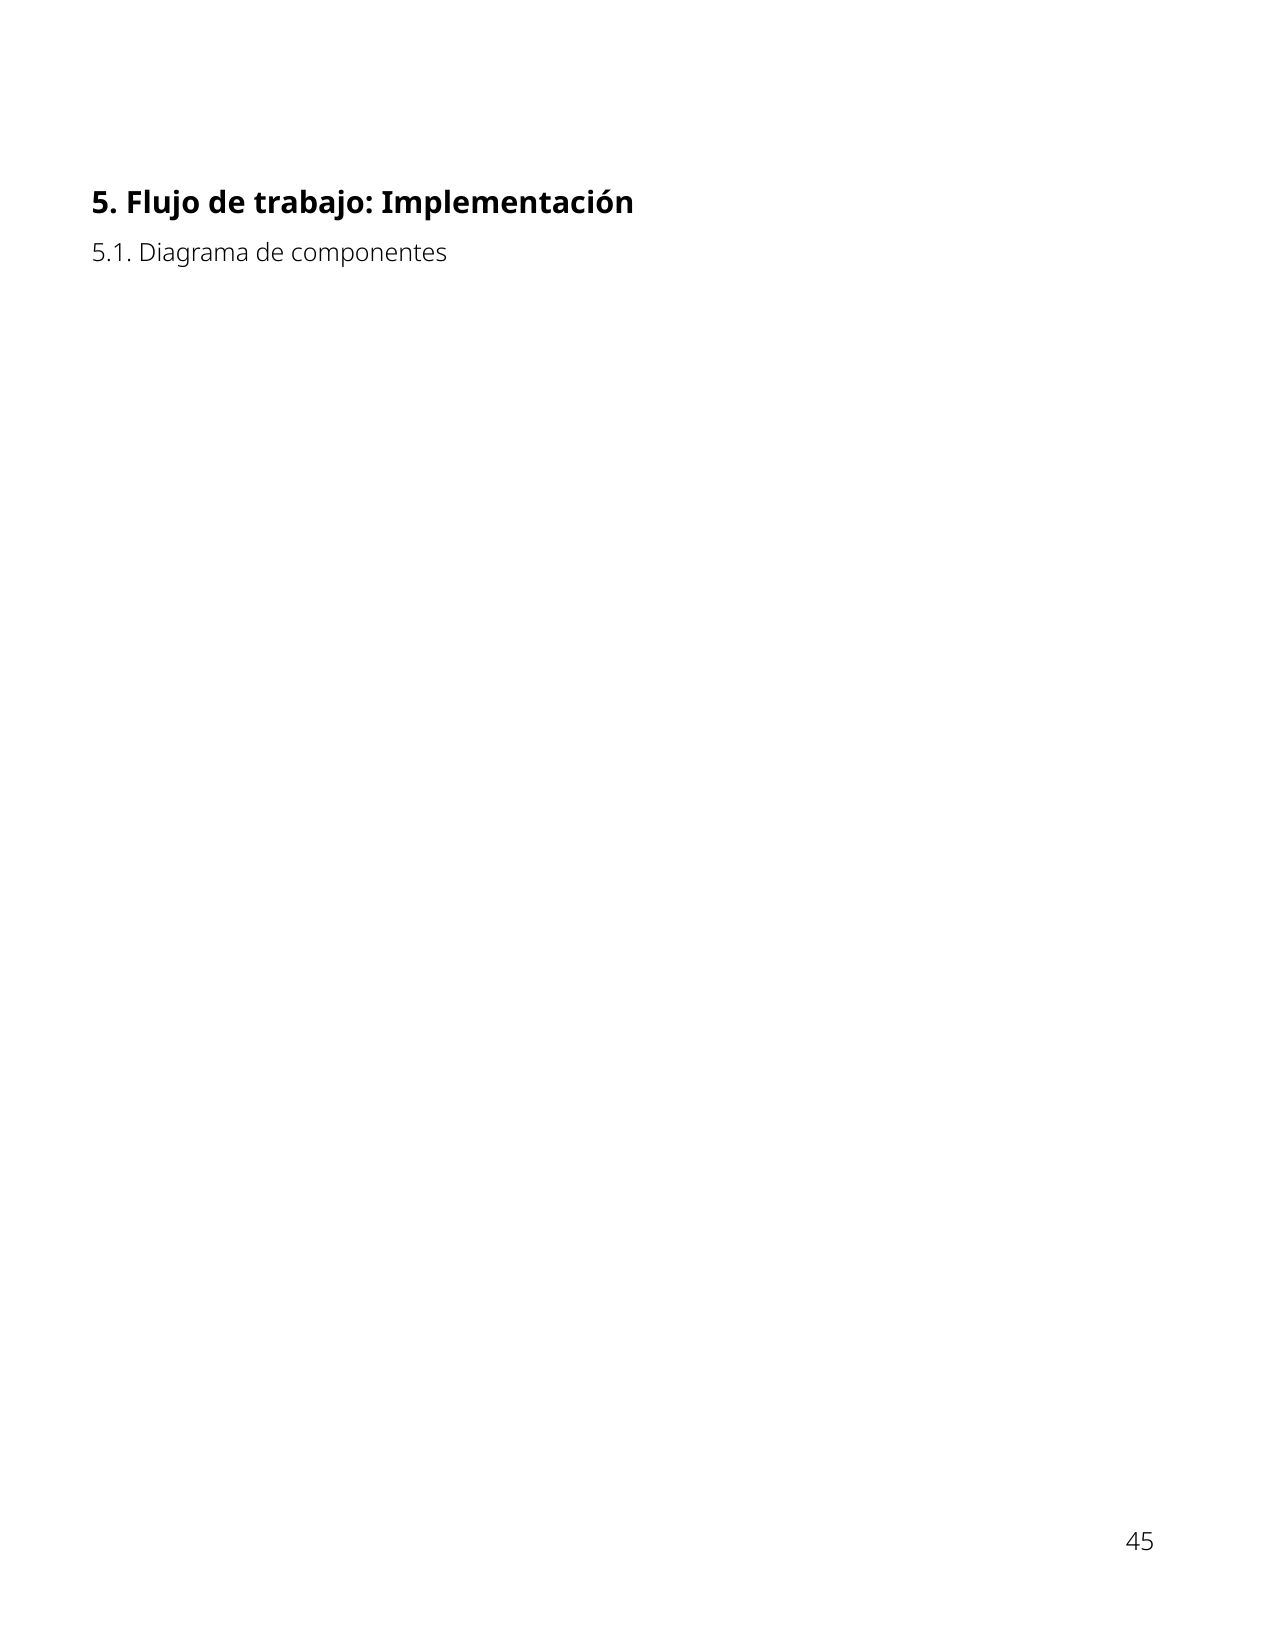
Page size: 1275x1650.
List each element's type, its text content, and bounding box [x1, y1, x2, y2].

text 5.1. Diagrama de componentes [91, 235, 1183, 269]
subtitle 5. Flujo de trabajo: Implementación [91, 180, 1183, 222]
